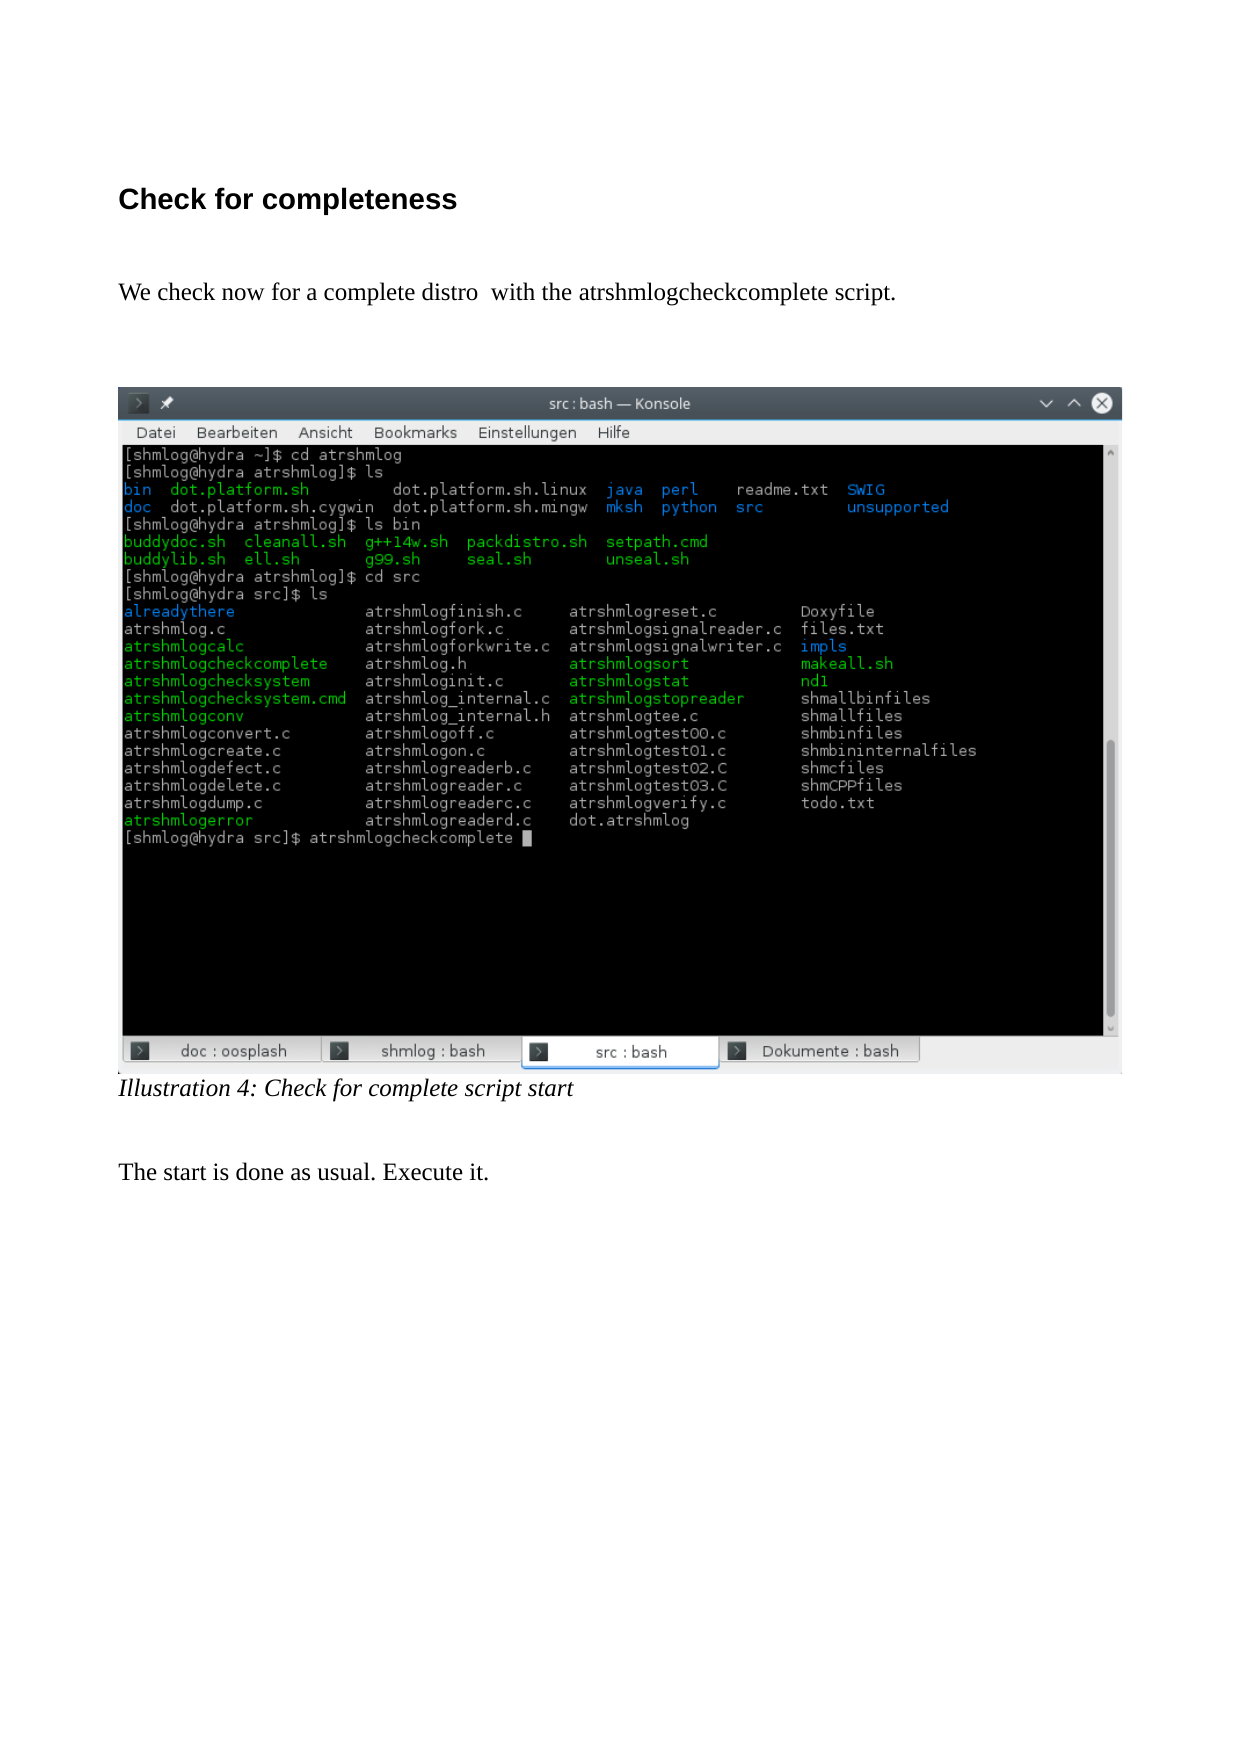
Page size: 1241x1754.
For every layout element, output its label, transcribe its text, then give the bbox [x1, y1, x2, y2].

text Illustration 4: Check for complete script start [118, 1074, 1122, 1102]
picture [118, 387, 1123, 1074]
subtitle Check for completeness [118, 182, 1122, 216]
text We check now for a complete distro with the atrshmlogcheckcomplete script. [118, 277, 1122, 306]
text The start is done as usual. Execute it. [118, 1157, 1122, 1186]
